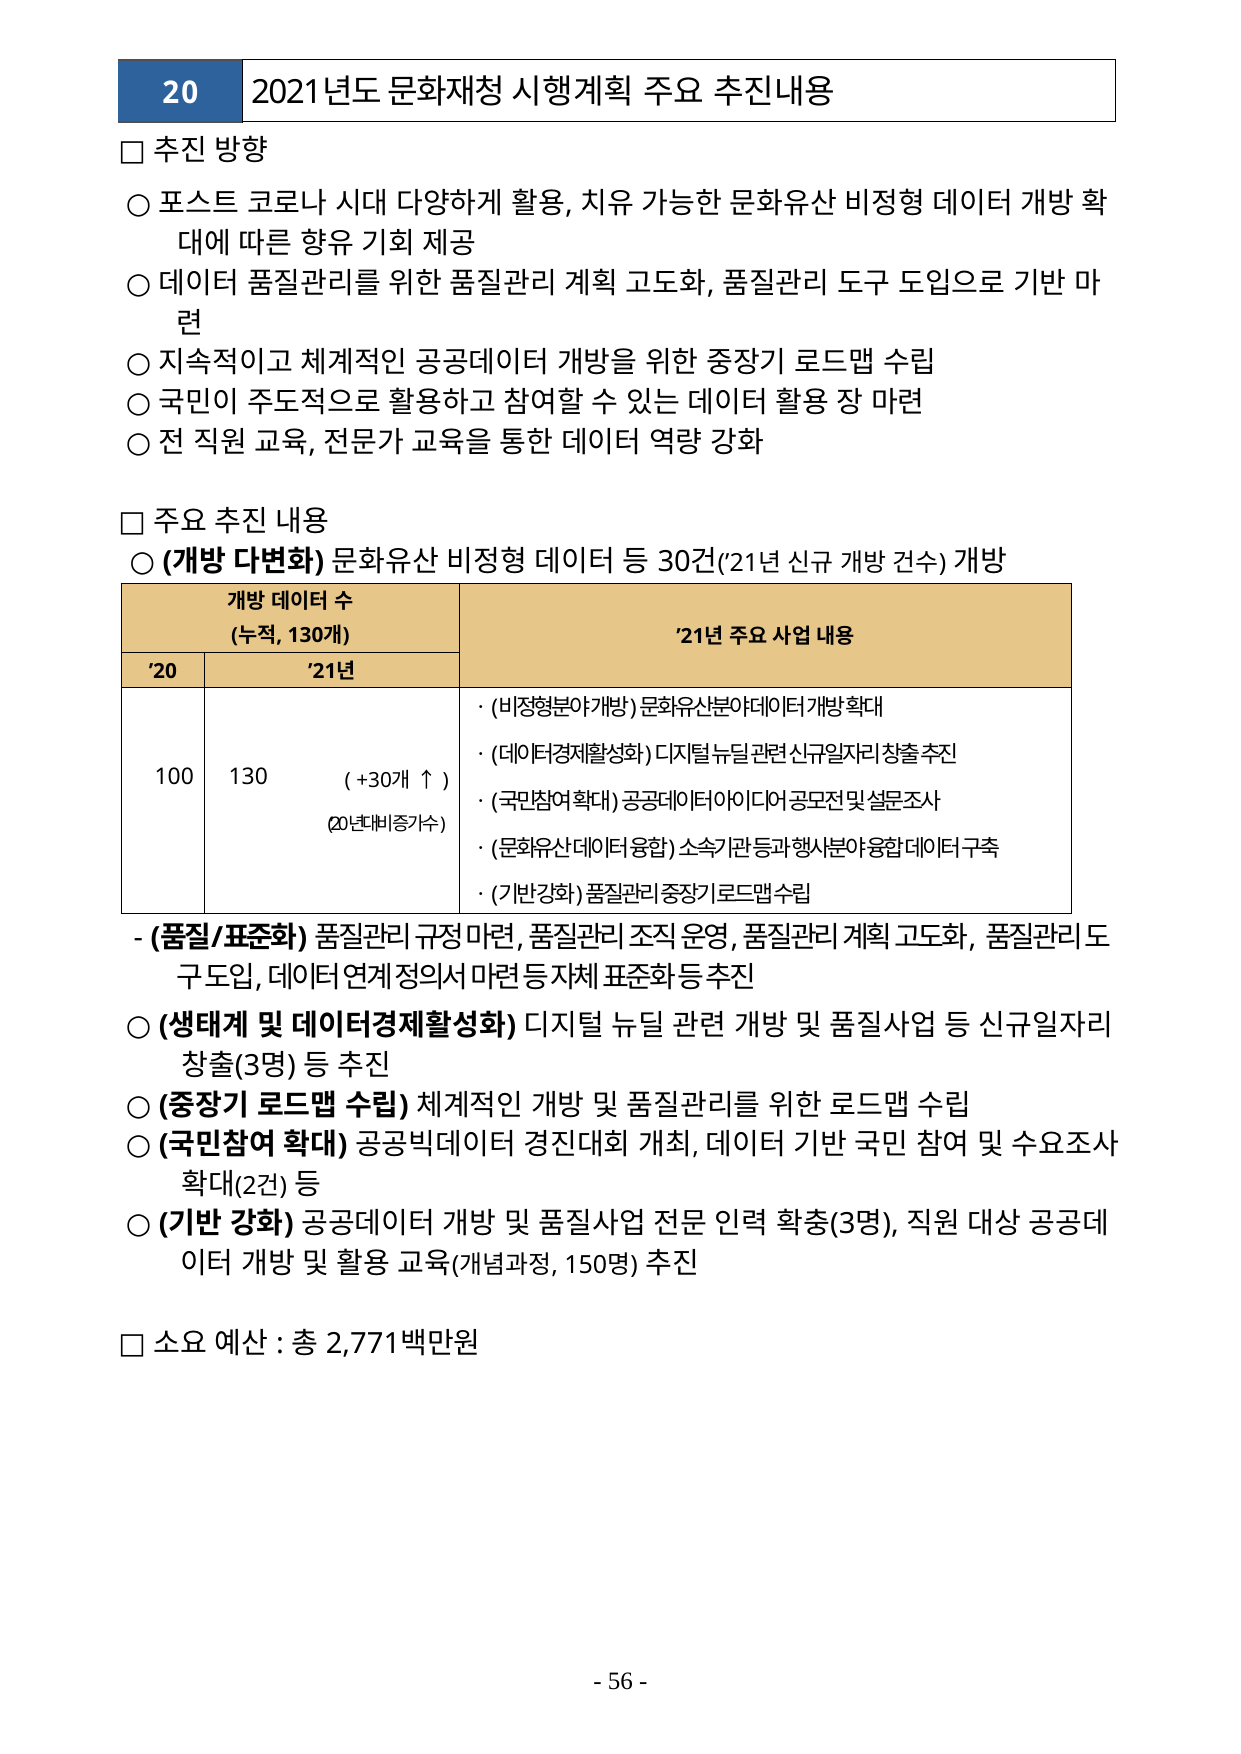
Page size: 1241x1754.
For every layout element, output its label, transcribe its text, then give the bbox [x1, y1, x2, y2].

text - (품질/표준화) 품질관리 규정 마련, 품질관리 조직 운영, 품질관리 계획 고도화, 품질관리 도구 도입, 데이터 연계 정의서 마련 등 자체 표준화 등 추진 [118, 916, 1122, 996]
table_cell ㆍ(비정형분야 개방) 문화유산분야 데이터 개방 확대 ㆍ(데이터경제활성화) 디지털 뉴딜 관련 신규일자리 창출 추진 ㆍ(국민참여 확대) 공공데이터 아이디어 공모전 및 설문조사 ㆍ(문화유산 데이터 융합) 소속기관 등과 행사분야 융합 데이터 구축 ㆍ(기반 강화) 품질관리 중장기 로드맵 수립 [460, 688, 1071, 913]
text ○ 데이터 품질관리를 위한 품질관리 계획 고도화, 품질관리 도구 도입으로 기반 마련 [118, 262, 1122, 342]
table_cell 100 [122, 688, 204, 913]
table_header ’21년 주요 사업 내용 [460, 584, 1071, 687]
text ○ 지속적이고 체계적인 공공데이터 개방을 위한 중장기 로드맵 수립 [118, 342, 1122, 381]
text □ 소요 예산 : 총 2,771백만원 [118, 1322, 1122, 1362]
table_cell 130 [205, 688, 278, 913]
text ○ 전 직원 교육, 전문가 교육을 통한 데이터 역량 강화 [118, 421, 1122, 461]
table_header 20 [118, 61, 242, 121]
text ○ (기반 강화) 공공데이터 개방 및 품질사업 전문 인력 확충(3명), 직원 대상 공공데이터 개방 및 활용 교육(개념과정, 150명) 추진 [118, 1203, 1122, 1282]
table_cell ( +30개 ↑ ) (‘20년대비 증가 수) [278, 688, 459, 913]
text □ 주요 추진 내용 [118, 500, 1122, 540]
table_header 개방 데이터 수 (누적, 130개) [122, 584, 459, 652]
text ○ (개방 다변화) 문화유산 비정형 데이터 등 30건(’21년 신규 개방 건수) 개방 [118, 540, 1122, 580]
text ○ (국민참여 확대) 공공빅데이터 경진대회 개최, 데이터 기반 국민 참여 및 수요조사 확대(2건) 등 [118, 1123, 1122, 1203]
text ○ (중장기 로드맵 수립) 체계적인 개방 및 품질관리를 위한 로드맵 수립 [118, 1084, 1122, 1123]
table_cell ’21년 [205, 653, 459, 687]
table_header 2021년도 문화재청 시행계획 주요 추진내용 [243, 60, 1115, 121]
table_cell ’20 [122, 653, 204, 687]
text ○ (생태계 및 데이터경제활성화) 디지털 뉴딜 관련 개방 및 품질사업 등 신규일자리 창출(3명) 등 추진 [118, 1004, 1122, 1084]
text □ 추진 방향 [118, 129, 1122, 169]
text ○ 포스트 코로나 시대 다양하게 활용, 치유 가능한 문화유산 비정형 데이터 개방 확대에 따른 향유 기회 제공 [118, 183, 1122, 262]
text ○ 국민이 주도적으로 활용하고 참여할 수 있는 데이터 활용 장 마련 [118, 381, 1122, 421]
